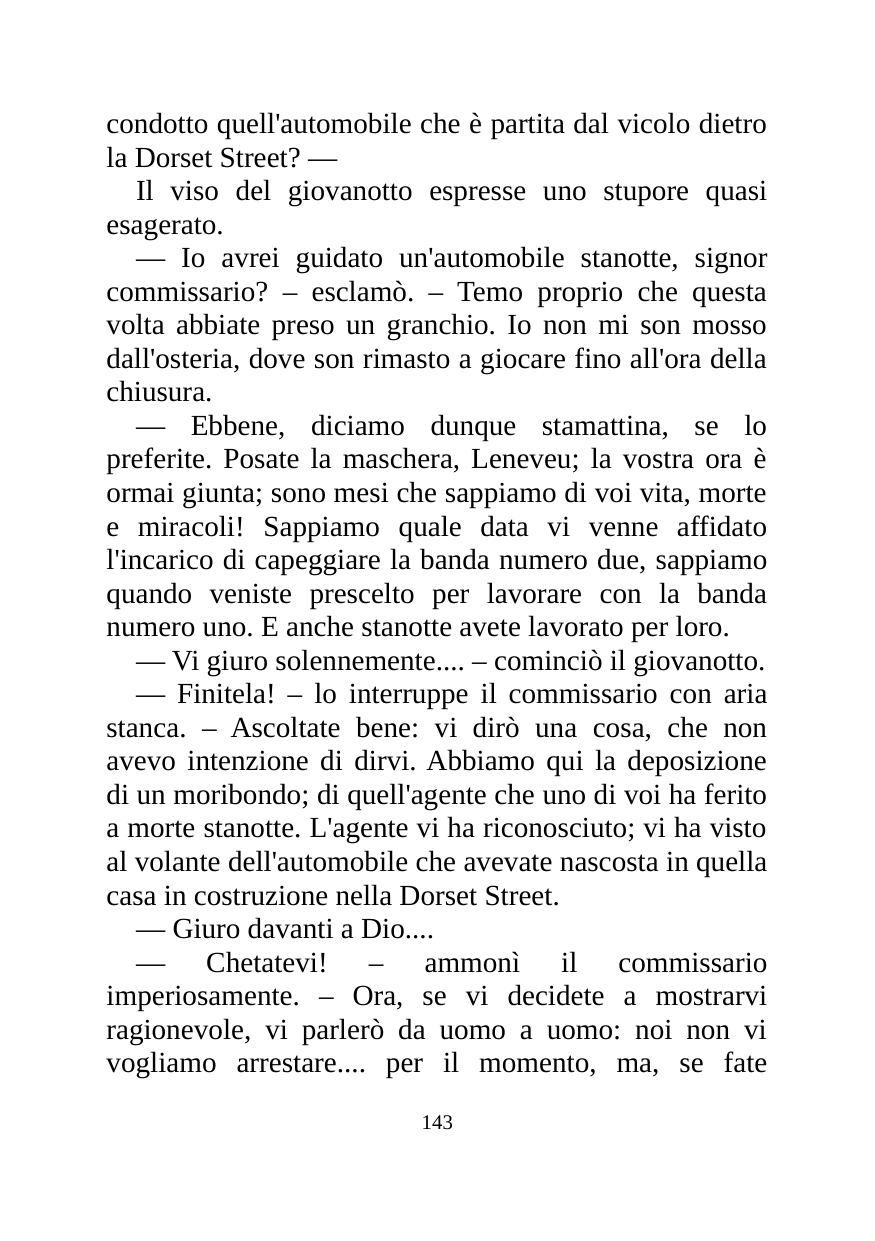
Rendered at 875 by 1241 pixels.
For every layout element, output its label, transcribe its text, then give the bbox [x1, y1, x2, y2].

text — Finitela! – lo interruppe il commissario con aria stanca. – Ascoltate bene: vi dirò una cosa, che non avevo intenzione di dirvi. Abbiamo qui la deposizione di un moribondo; di quell'agente che uno di voi ha ferito a morte stanotte. L'agente vi ha riconosciuto; vi ha visto al volante dell'automobile che avevate nascosta in quella casa in costruzione nella Dorset Street. [106, 676, 768, 911]
text — Vi giuro solennemente.... – cominciò il giovanotto. [106, 643, 768, 676]
text — Ebbene, diciamo dunque stamattina, se lo preferite. Posate la maschera, Leneveu; la vostra ora è ormai giunta; sono mesi che sappiamo di voi vita, morte e miracoli! Sappiamo quale data vi venne affidato l'incarico di capeggiare la banda numero due, sappiamo quando veniste prescelto per lavorare con la banda numero uno. E anche stanotte avete lavorato per loro. [106, 408, 768, 643]
text condotto quell'automobile che è partita dal vicolo dietro la Dorset Street? — [106, 106, 768, 173]
text — Giuro davanti a Dio.... [106, 911, 768, 945]
text — Io avrei guidato un'automobile stanotte, signor commissario? – esclamò. – Temo proprio che questa volta abbiate preso un granchio. Io non mi son mosso dall'osteria, dove son rimasto a giocare fino all'ora della chiusura. [106, 240, 768, 408]
text — Chetatevi! – ammonì il commissario imperiosamente. – Ora, se vi decidete a mostrarvi ragionevole, vi parlerò da uomo a uomo: noi non vi vogliamo arrestare.... per il momento, ma, se fate [106, 945, 768, 1079]
text Il viso del giovanotto espresse uno stupore quasi esagerato. [106, 173, 768, 240]
